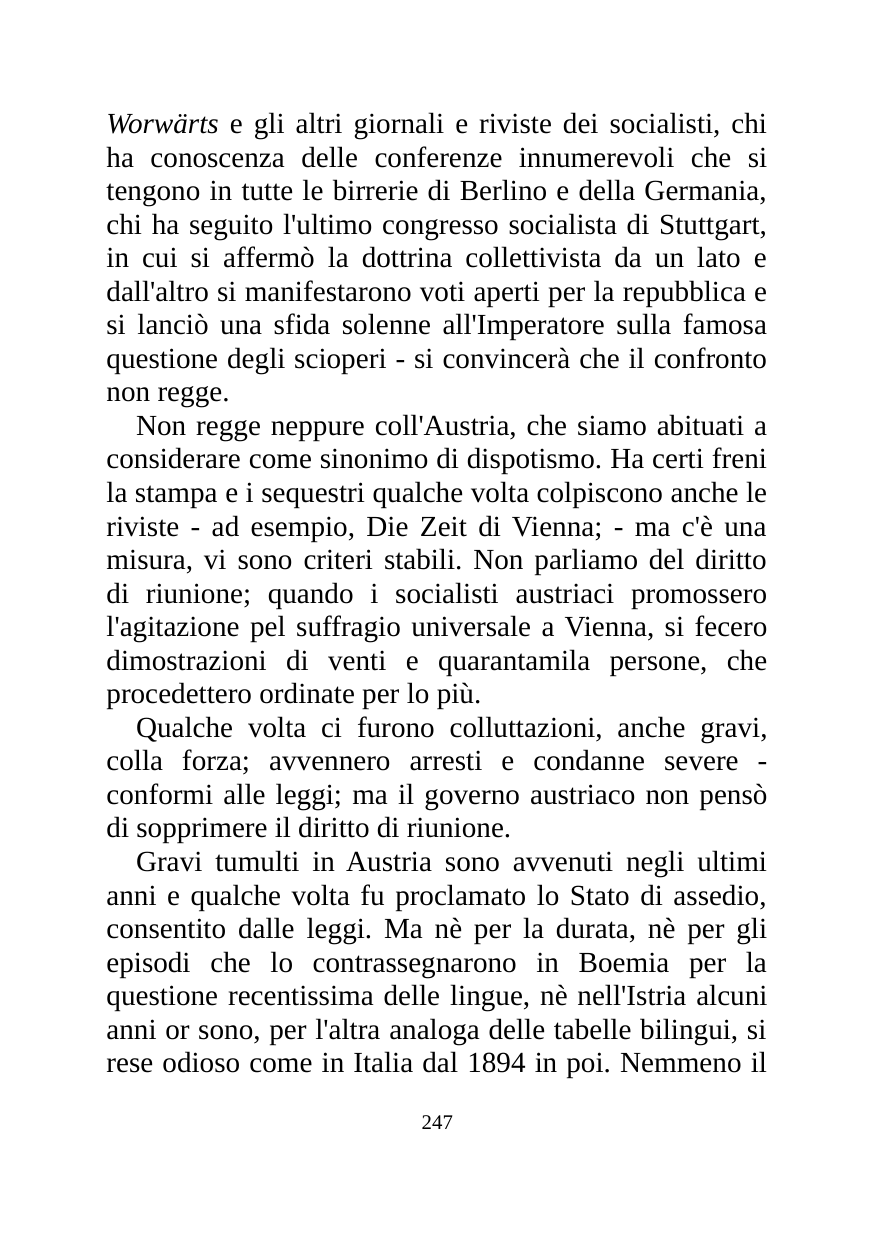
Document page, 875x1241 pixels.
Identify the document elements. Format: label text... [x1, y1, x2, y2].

text Qualche volta ci furono colluttazioni, anche gravi, colla forza; avvennero arresti e condanne severe - conformi alle leggi; ma il governo austriaco non pensò di sopprimere il diritto di riunione. [106, 710, 768, 844]
text Worwärts e gli altri giornali e riviste dei socialisti, chi ha conoscenza delle conferenze innumerevoli che si tengono in tutte le birrerie di Berlino e della Germania, chi ha seguito l'ultimo congresso socialista di Stuttgart, in cui si affermò la dottrina collettivista da un lato e dall'altro si manifestarono voti aperti per la repubblica e si lanciò una sfida solenne all'Imperatore sulla famosa questione degli scioperi - si convincerà che il confronto non regge. [106, 106, 768, 408]
text Gravi tumulti in Austria sono avvenuti negli ultimi anni e qualche volta fu proclamato lo Stato di assedio, consentito dalle leggi. Ma nè per la durata, nè per gli episodi che lo contrassegnarono in Boemia per la questione recentissima delle lingue, nè nell'Istria alcuni anni or sono, per l'altra analoga delle tabelle bilingui, si rese odioso come in Italia dal 1894 in poi. Nemmeno il [106, 844, 768, 1079]
text Non regge neppure coll'Austria, che siamo abituati a considerare come sinonimo di dispotismo. Ha certi freni la stampa e i sequestri qualche volta colpiscono anche le riviste - ad esempio, Die Zeit di Vienna; - ma c'è una misura, vi sono criteri stabili. Non parliamo del diritto di riunione; quando i socialisti austriaci promossero l'agitazione pel suffragio universale a Vienna, si fecero dimostrazioni di venti e quarantamila persone, che procedettero ordinate per lo più. [106, 408, 768, 710]
